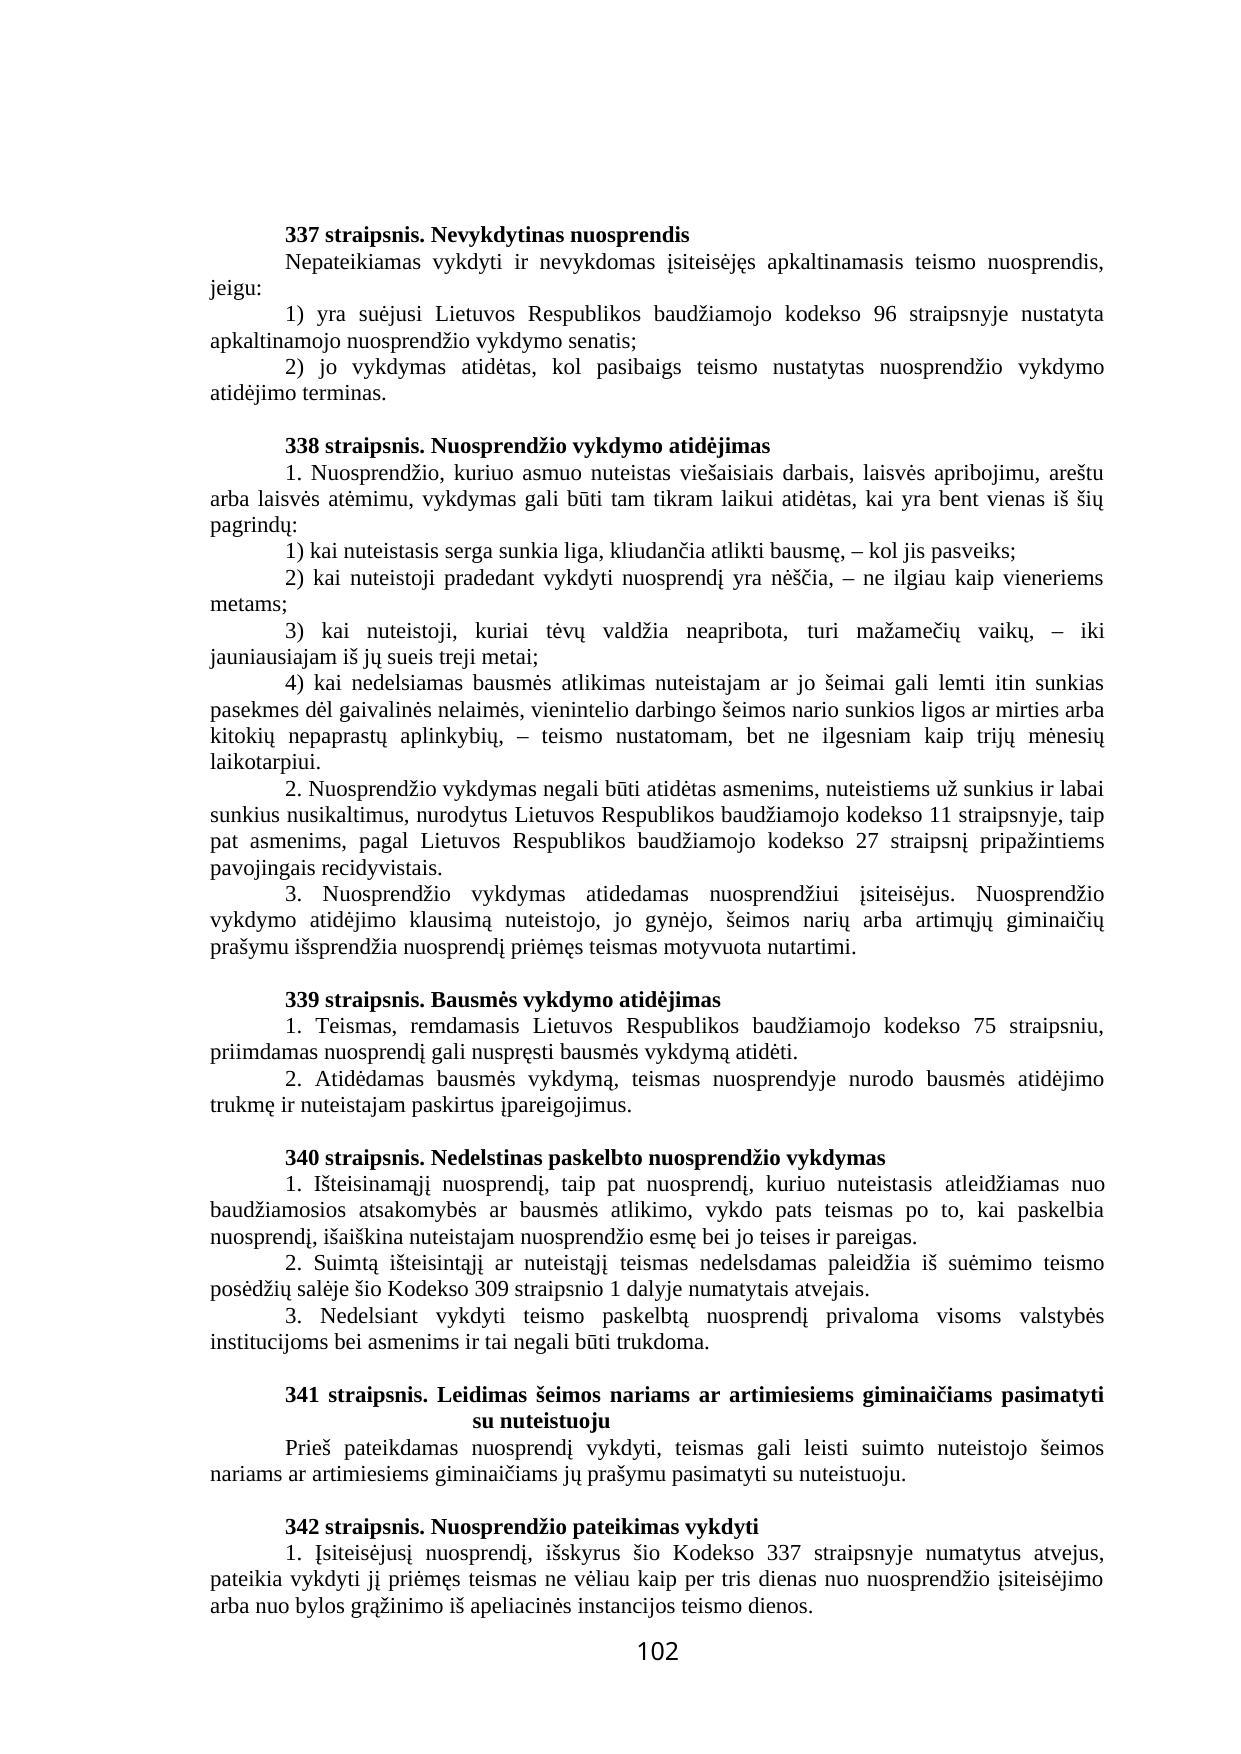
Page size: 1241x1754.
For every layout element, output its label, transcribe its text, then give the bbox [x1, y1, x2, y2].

text 339 straipsnis. Bausmės vykdymo atidėjimas [210, 986, 1106, 1012]
text 4) kai nedelsiamas bausmės atlikimas nuteistajam ar jo šeimai gali lemti itin sunkias pasekmes dėl gaivalinės nelaimės, vienintelio darbingo šeimos nario sunkios ligos ar mirties arba kitokių nepaprastų aplinkybių, – teismo nustatomam, bet ne ilgesniam kaip trijų mėnesių laikotarpiui. [210, 669, 1106, 775]
text 1. Nuosprendžio, kuriuo asmuo nuteistas viešaisiais darbais, laisvės apribojimu, areštu arba laisvės atėmimu, vykdymas gali būti tam tikram laikui atidėtas, kai yra bent vienas iš šių pagrindų: [210, 458, 1106, 538]
text 3) kai nuteistoji, kuriai tėvų valdžia neapribota, turi mažamečių vaikų, – iki jauniausiajam iš jų sueis treji metai; [210, 617, 1106, 669]
text Prieš pateikdamas nuosprendį vykdyti, teismas gali leisti suimto nuteistojo šeimos nariams ar artimiesiems giminaičiams jų prašymu pasimatyti su nuteistuoju. [210, 1434, 1106, 1486]
text 2. Suimtą išteisintąjį ar nuteistąjį teismas nedelsdamas paleidžia iš suėmimo teismo posėdžių salėje šio Kodekso 309 straipsnio 1 dalyje numatytais atvejais. [210, 1249, 1106, 1302]
text 1. Įsiteisėjusį nuosprendį, išskyrus šio Kodekso 337 straipsnyje numatytus atvejus, pateikia vykdyti jį priėmęs teismas ne vėliau kaip per tris dienas nuo nuosprendžio įsiteisėjimo arba nuo bylos grąžinimo iš apeliacinės instancijos teismo dienos. [210, 1539, 1106, 1618]
text 337 straipsnis. Nevykdytinas nuosprendis [210, 221, 1106, 248]
text 3. Nedelsiant vykdyti teismo paskelbtą nuosprendį privaloma visoms valstybės institucijoms bei asmenims ir tai negali būti trukdoma. [210, 1302, 1106, 1354]
text 338 straipsnis. Nuosprendžio vykdymo atidėjimas [210, 432, 1106, 458]
text 341 straipsnis. Leidimas šeimos nariams ar artimiesiems giminaičiams pasimatyti su nuteistuoju [285, 1381, 1106, 1434]
text 2) jo vykdymas atidėtas, kol pasibaigs teismo nustatytas nuosprendžio vykdymo atidėjimo terminas. [210, 353, 1106, 406]
text 340 straipsnis. Nedelstinas paskelbto nuosprendžio vykdymas [210, 1144, 1106, 1170]
text 1. Išteisinamąjį nuosprendį, taip pat nuosprendį, kuriuo nuteistasis atleidžiamas nuo baudžiamosios atsakomybės ar bausmės atlikimo, vykdo pats teismas po to, kai paskelbia nuosprendį, išaiškina nuteistajam nuosprendžio esmę bei jo teises ir pareigas. [210, 1170, 1106, 1249]
text 3. Nuosprendžio vykdymas atidedamas nuosprendžiui įsiteisėjus. Nuosprendžio vykdymo atidėjimo klausimą nuteistojo, jo gynėjo, šeimos narių arba artimųjų giminaičių prašymu išsprendžia nuosprendį priėmęs teismas motyvuota nutartimi. [210, 880, 1106, 959]
text 1) yra suėjusi Lietuvos Respublikos baudžiamojo kodekso 96 straipsnyje nustatyta apkaltinamojo nuosprendžio vykdymo senatis; [210, 300, 1106, 353]
text 2. Nuosprendžio vykdymas negali būti atidėtas asmenims, nuteistiems už sunkius ir labai sunkius nusikaltimus, nurodytus Lietuvos Respublikos baudžiamojo kodekso 11 straipsnyje, taip pat asmenims, pagal Lietuvos Respublikos baudžiamojo kodekso 27 straipsnį pripažintiems pavojingais recidyvistais. [210, 775, 1106, 880]
text 1) kai nuteistasis serga sunkia liga, kliudančia atlikti bausmę, – kol jis pasveiks; [210, 538, 1106, 564]
text 2) kai nuteistoji pradedant vykdyti nuosprendį yra nėščia, – ne ilgiau kaip vieneriems metams; [210, 564, 1106, 617]
text 342 straipsnis. Nuosprendžio pateikimas vykdyti [210, 1513, 1106, 1539]
text 1. Teismas, remdamasis Lietuvos Respublikos baudžiamojo kodekso 75 straipsniu, priimdamas nuosprendį gali nuspręsti bausmės vykdymą atidėti. [210, 1012, 1106, 1065]
text Nepateikiamas vykdyti ir nevykdomas įsiteisėjęs apkaltinamasis teismo nuosprendis, jeigu: [210, 248, 1106, 300]
text 2. Atidėdamas bausmės vykdymą, teismas nuosprendyje nurodo bausmės atidėjimo trukmę ir nuteistajam paskirtus įpareigojimus. [210, 1065, 1106, 1117]
